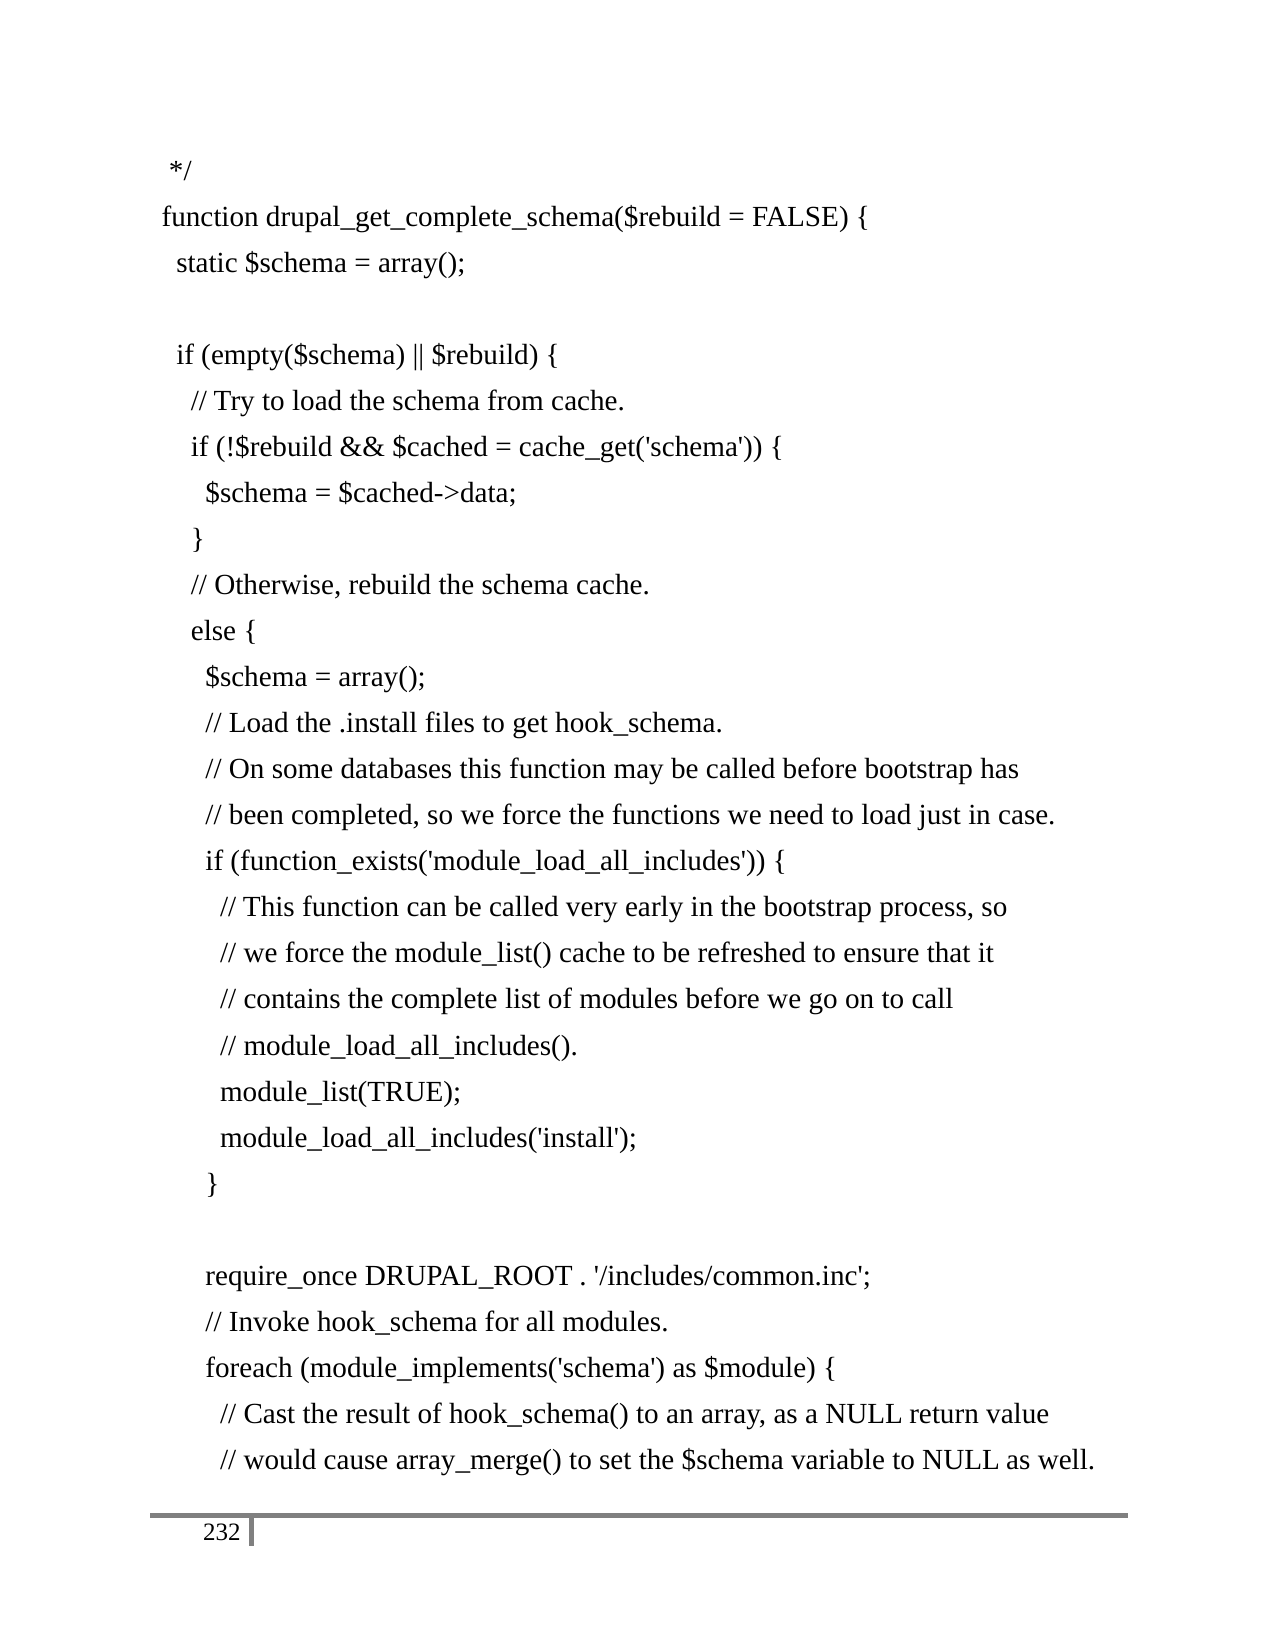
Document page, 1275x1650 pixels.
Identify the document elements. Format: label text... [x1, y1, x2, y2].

text if (empty($schema) || $rebuild) { [161, 337, 1117, 371]
text // contains the complete list of modules before we go on to call [161, 982, 1117, 1015]
text // Try to load the schema from cache. [161, 383, 1117, 417]
text if (function_exists('module_load_all_includes')) { [161, 843, 1117, 877]
text // On some databases this function may be called before bootstrap has [161, 751, 1117, 785]
text // Invoke hook_schema for all modules. [161, 1304, 1117, 1337]
text $schema = array(); [161, 659, 1117, 693]
text // we force the module_list() cache to be refreshed to ensure that it [161, 936, 1117, 969]
text } [161, 1166, 1117, 1199]
text // would cause array_merge() to set the $schema variable to NULL as well. [161, 1442, 1117, 1476]
text static $schema = array(); [161, 245, 1117, 278]
text require_once DRUPAL_ROOT . '/includes/common.inc'; [161, 1258, 1117, 1291]
text $schema = $cached->data; [161, 475, 1117, 509]
text function drupal_get_complete_schema($rebuild = FALSE) { [161, 199, 1117, 232]
text if (!$rebuild && $cached = cache_get('schema')) { [161, 429, 1117, 463]
text // module_load_all_includes(). [161, 1028, 1117, 1061]
text // This function can be called very early in the bootstrap process, so [161, 889, 1117, 923]
text // been completed, so we force the functions we need to load just in case. [161, 797, 1117, 831]
text // Load the .install files to get hook_schema. [161, 705, 1117, 739]
text foreach (module_implements('schema') as $module) { [161, 1350, 1117, 1383]
text */ [161, 153, 1117, 186]
text module_list(TRUE); [161, 1074, 1117, 1107]
text } [161, 521, 1117, 555]
text module_load_all_includes('install'); [161, 1120, 1117, 1153]
text // Otherwise, rebuild the schema cache. [161, 567, 1117, 601]
text else { [161, 613, 1117, 647]
text // Cast the result of hook_schema() to an array, as a NULL return value [161, 1396, 1117, 1429]
